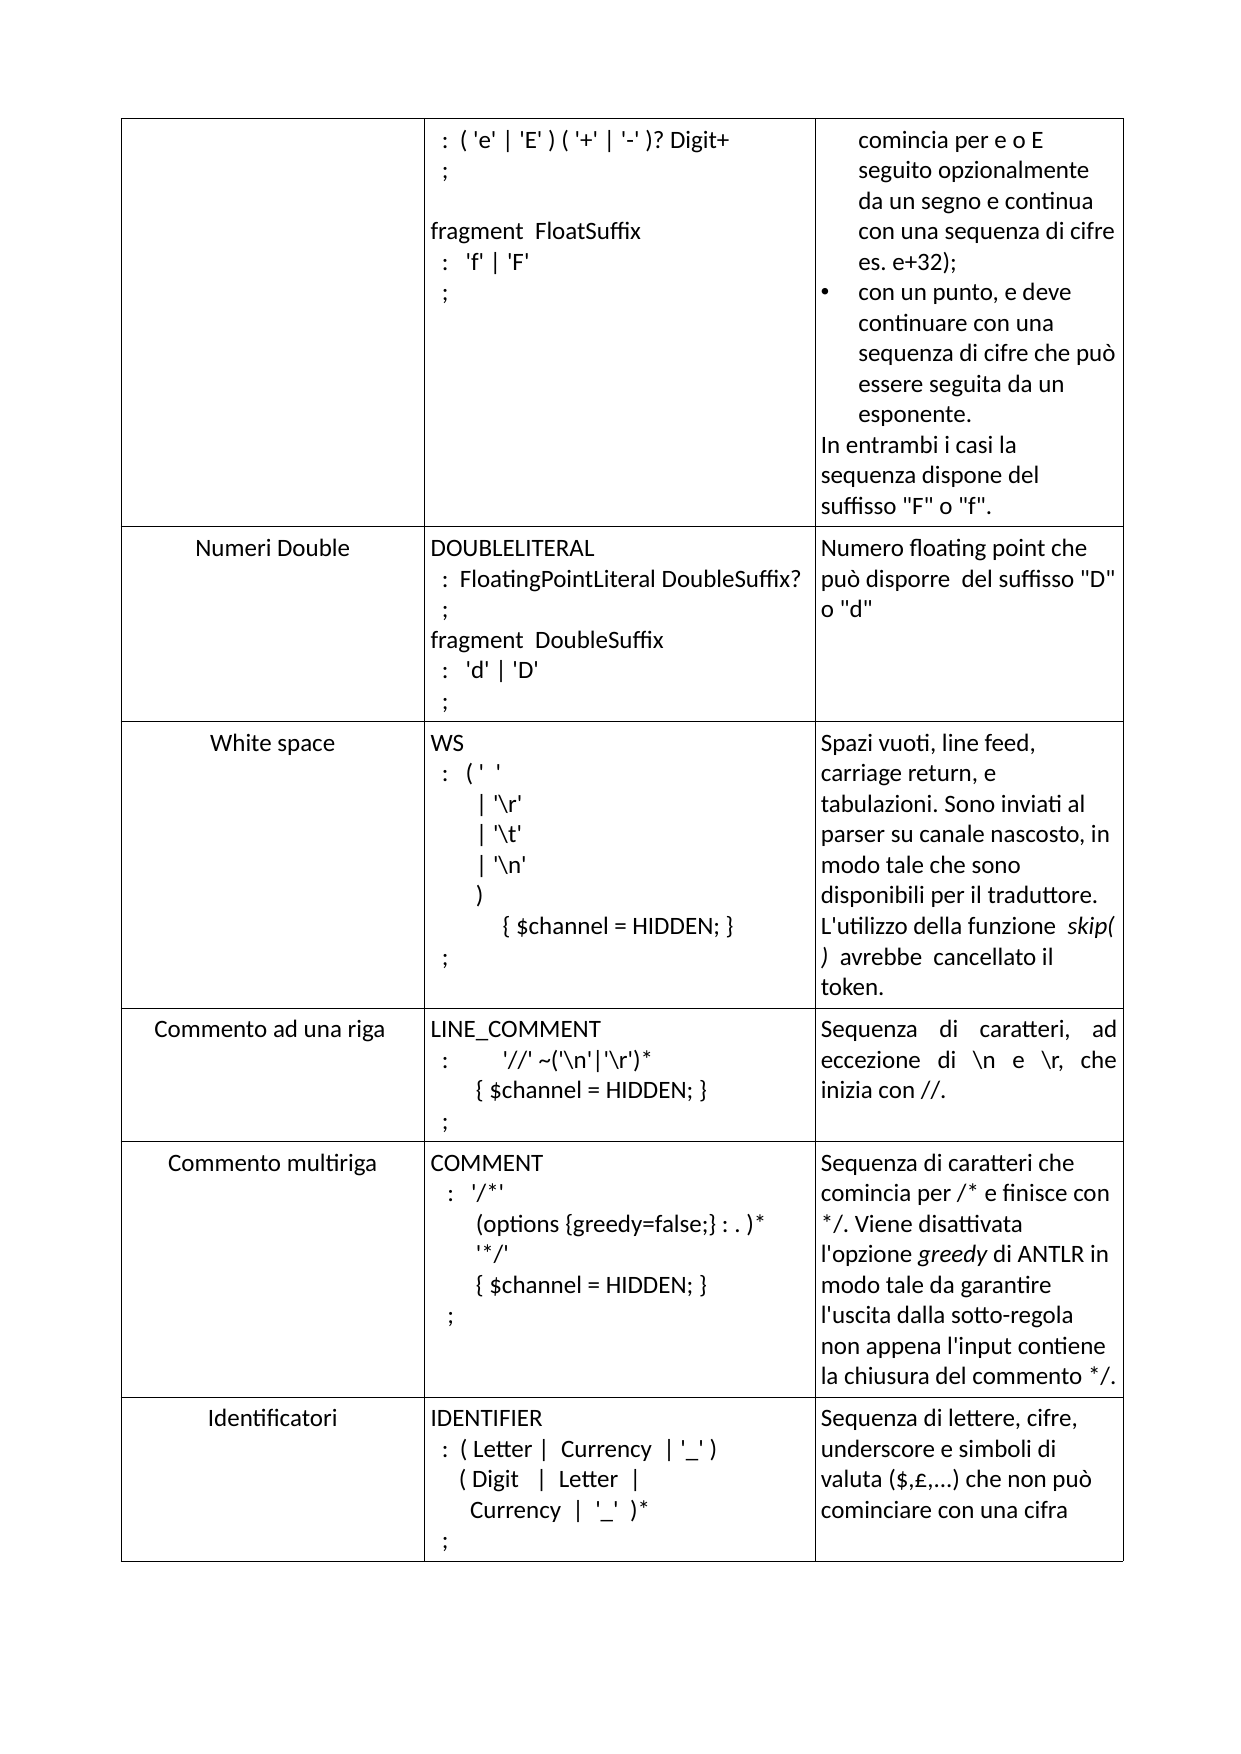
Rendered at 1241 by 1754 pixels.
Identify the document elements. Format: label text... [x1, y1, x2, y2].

table_cell WS : ( ' ' | '\r' | '\t' | '\n' ) { $channel = HIDDEN; } ; [425, 722, 815, 1007]
table_cell : ( 'e' | 'E' ) ( '+' | '-' )? Digit+ ; fragment FloatSuffix : 'f' | 'F' ; [425, 119, 815, 526]
table_cell Identificatori [122, 1398, 424, 1561]
table_cell Sequenza di caratteri, ad eccezione di \n e \r, che inizia con //. [816, 1009, 1123, 1141]
table_cell IDENTIFIER : ( Letter | Currency | '_' ) ( Digit | Letter | Currency | '_' )* ; [425, 1398, 815, 1561]
table_cell [122, 119, 424, 526]
table_cell COMMENT : '/*' (options {greedy=false;} : . )* '*/' { $channel = HIDDEN; } ; [425, 1142, 815, 1397]
table_cell DOUBLELITERAL : FloatingPointLiteral DoubleSuffix? ; fragment DoubleSuffix : 'd' | 'D' ; [425, 527, 815, 721]
table_cell Numeri Double [122, 527, 424, 721]
table_cell Spazi vuoti, line feed, carriage return, e tabulazioni. Sono inviati al parser su canale nascosto, in modo tale che sono disponibili per il traduttore. L'utilizzo della funzione skip( ) avrebbe cancellato il token. [816, 722, 1123, 1007]
table_cell Sequenza di lettere, cifre, underscore e simboli di valuta ($,£,...) che non può cominciare con una cifra [816, 1398, 1123, 1561]
table_cell comincia per e o E seguito opzionalmente da un segno e continua con una sequenza di cifre es. e+32); con un punto, e deve continuare con una sequenza di cifre che può essere seguita da un esponente. In entrambi i casi la sequenza dispone del suffisso "F" o "f". [816, 119, 1123, 526]
table_cell Sequenza di caratteri che comincia per /* e finisce con */. Viene disattivata l'opzione greedy di ANTLR in modo tale da garantire l'uscita dalla sotto-regola non appena l'input contiene la chiusura del commento */. [816, 1142, 1123, 1397]
table_cell LINE_COMMENT : '//' ~('\n'|'\r')* { $channel = HIDDEN; } ; [425, 1009, 815, 1141]
table_cell Commento ad una riga [122, 1009, 424, 1141]
table_cell Commento multiriga [122, 1142, 424, 1397]
table_cell White space [122, 722, 424, 1007]
table_cell Numero floating point che può disporre del suffisso "D" o "d" [816, 527, 1123, 721]
